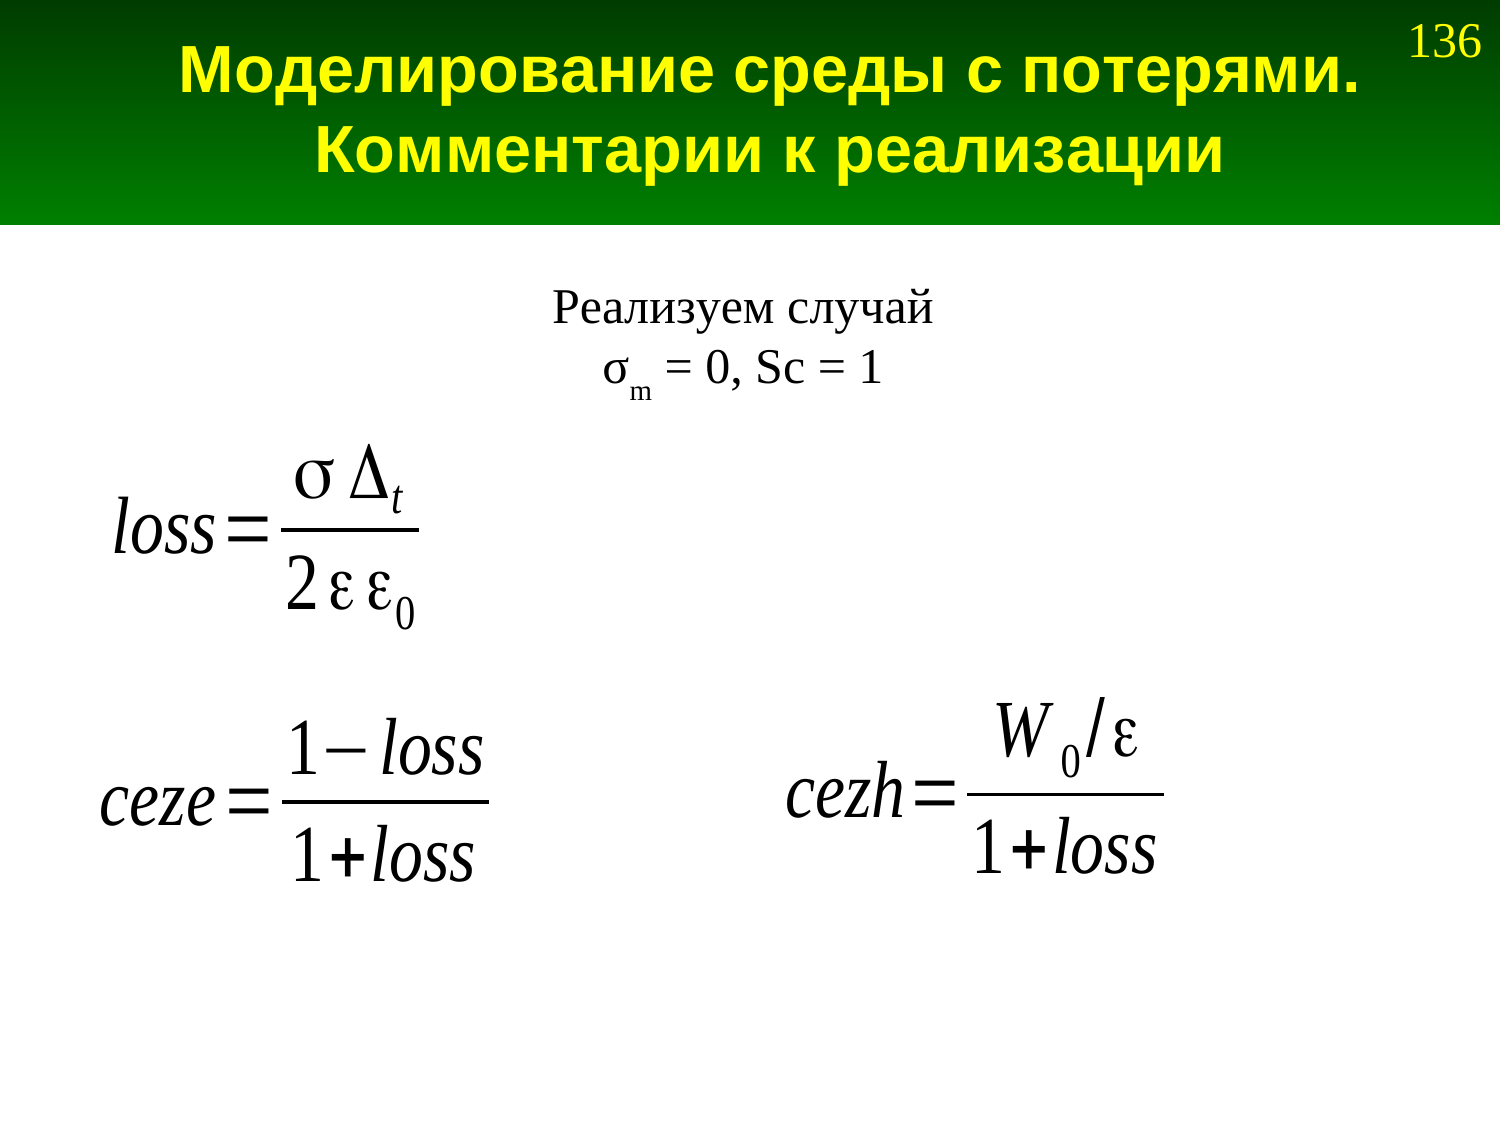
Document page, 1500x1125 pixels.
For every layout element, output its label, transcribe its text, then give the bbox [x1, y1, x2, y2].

chart [768, 685, 1185, 893]
chart [94, 437, 439, 642]
chart [82, 703, 508, 898]
title Моделирование среды с потерями. Комментарии к реализации [100, 0, 1441, 249]
text_box Реализуем случай σm = 0, Sc = 1 [537, 266, 963, 414]
